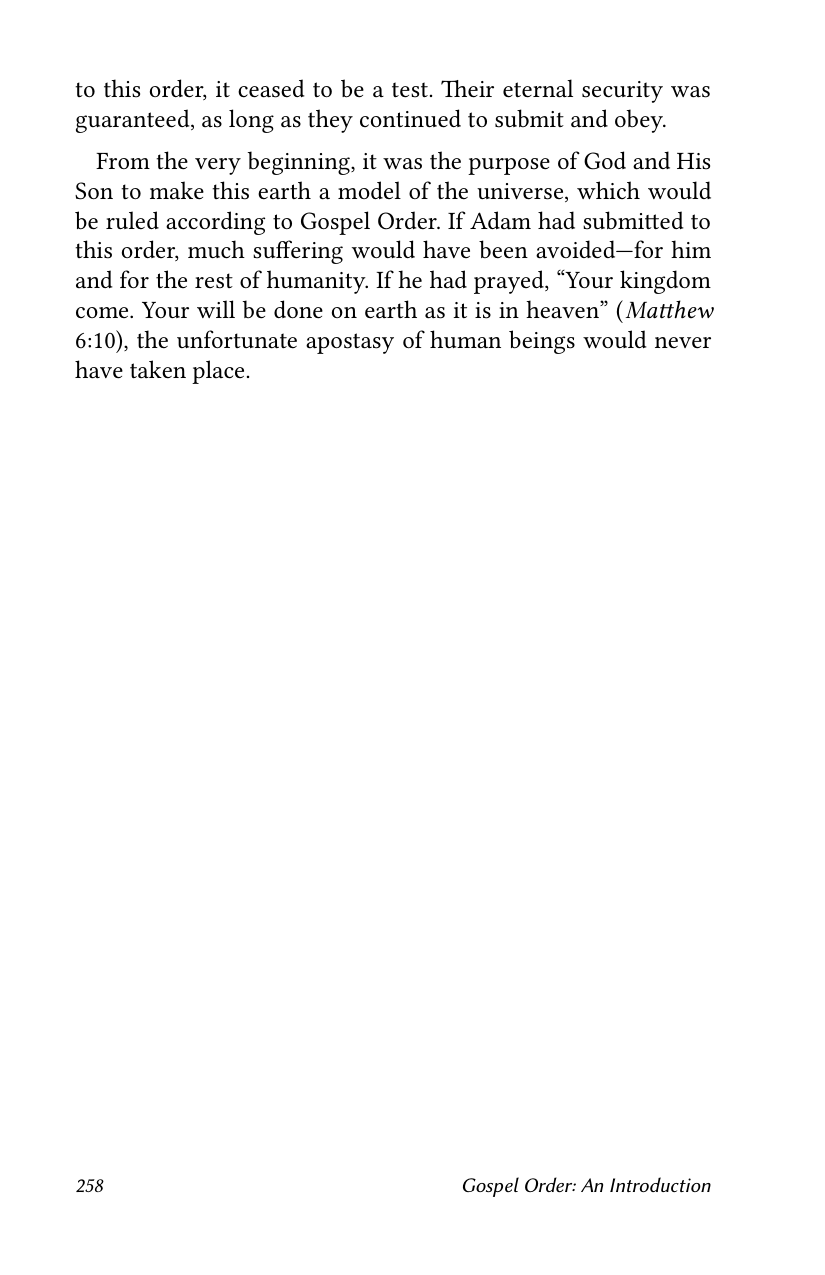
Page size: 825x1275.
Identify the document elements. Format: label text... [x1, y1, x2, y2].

text From the very beginning, it was the purpose of God and His Son to make this earth a model of the universe, which would be ruled according to Gospel Order. If Adam had submitted to this order, much suffering would have been avoided—for him and for the rest of humanity. If he had prayed, “Your kingdom come. Your will be done on earth as it is in heaven” (Matthew 6:10), the unfortunate apostasy of human beings would never have taken place. [75, 147, 712, 385]
text to this order, it ceased to be a test. Their eternal security was guaranteed, as long as they continued to submit and obey. [75, 75, 712, 133]
